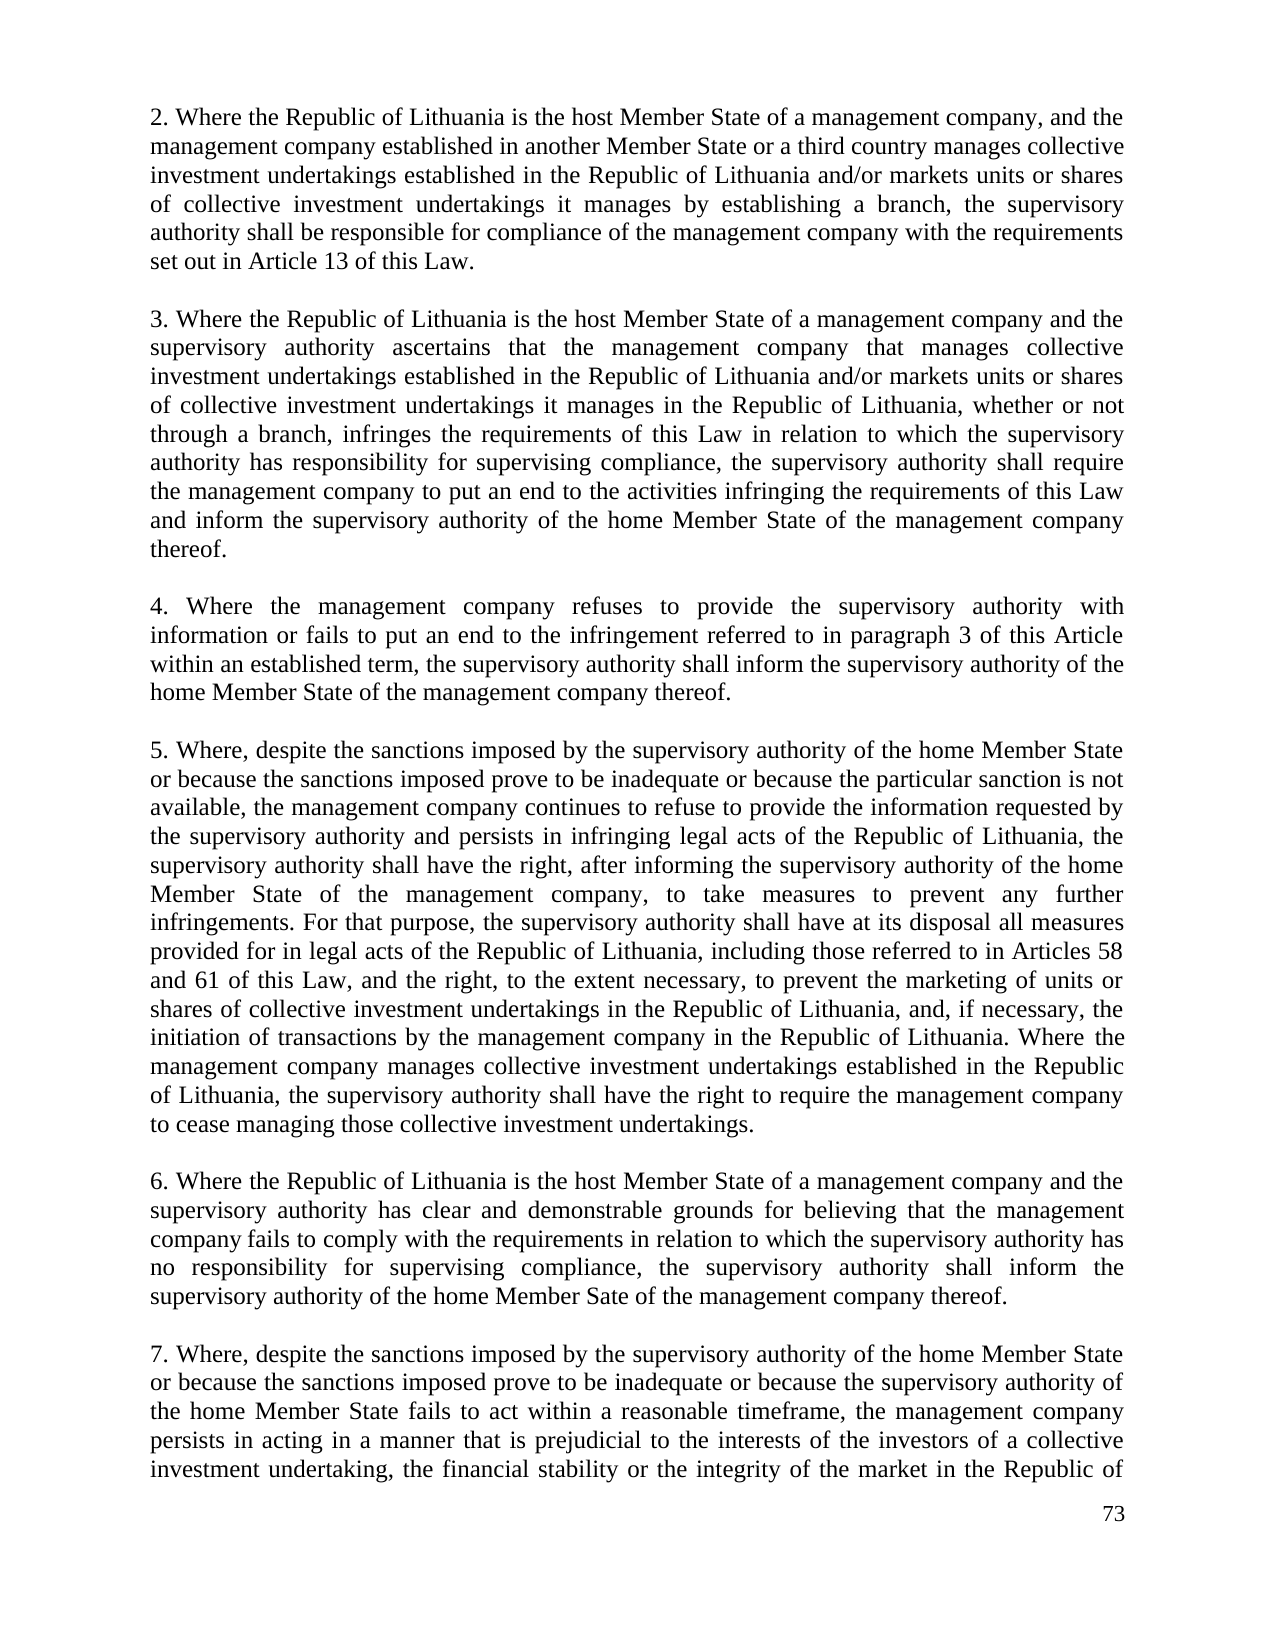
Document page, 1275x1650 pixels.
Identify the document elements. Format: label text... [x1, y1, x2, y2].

text 6. Where the Republic of Lithuania is the host Member State of a management company and the supervisory authority has clear and demonstrable grounds for believing that the management company fails to comply with the requirements in relation to which the supervisory authority has no responsibility for supervising compliance, the supervisory authority shall inform the supervisory authority of the home Member Sate of the management company thereof. [150, 1166, 1125, 1310]
text 5. Where, despite the sanctions imposed by the supervisory authority of the home Member State or because the sanctions imposed prove to be inadequate or because the particular sanction is not available, the management company continues to refuse to provide the information requested by the supervisory authority and persists in infringing legal acts of the Republic of Lithuania, the supervisory authority shall have the right, after informing the supervisory authority of the home Member State of the management company, to take measures to prevent any further infringements. For that purpose, the supervisory authority shall have at its disposal all measures provided for in legal acts of the Republic of Lithuania, including those referred to in Articles 58 and 61 of this Law, and the right, to the extent necessary, to prevent the marketing of units or shares of collective investment undertakings in the Republic of Lithuania, and, if necessary, the initiation of transactions by the management company in the Republic of Lithuania. Where the management company manages collective investment undertakings established in the Republic of Lithuania, the supervisory authority shall have the right to require the management company to cease managing those collective investment undertakings. [150, 735, 1125, 1137]
text 3. Where the Republic of Lithuania is the host Member State of a management company and the supervisory authority ascertains that the management company that manages collective investment undertakings established in the Republic of Lithuania and/or markets units or shares of collective investment undertakings it manages in the Republic of Lithuania, whether or not through a branch, infringes the requirements of this Law in relation to which the supervisory authority has responsibility for supervising compliance, the supervisory authority shall require the management company to put an end to the activities infringing the requirements of this Law and inform the supervisory authority of the home Member State of the management company thereof. [150, 304, 1125, 562]
text 7. Where, despite the sanctions imposed by the supervisory authority of the home Member State or because the sanctions imposed prove to be inadequate or because the supervisory authority of the home Member State fails to act within a reasonable timeframe, the management company persists in acting in a manner that is prejudicial to the interests of the investors of a collective investment undertaking, the financial stability or the integrity of the market in the Republic of [150, 1339, 1125, 1482]
text 2. Where the Republic of Lithuania is the host Member State of a management company, and the management company established in another Member State or a third country manages collective investment undertakings established in the Republic of Lithuania and/or markets units or shares of collective investment undertakings it manages by establishing a branch, the supervisory authority shall be responsible for compliance of the management company with the requirements set out in Article 13 of this Law. [150, 102, 1125, 275]
text 4. Where the management company refuses to provide the supervisory authority with information or fails to put an end to the infringement referred to in paragraph 3 of this Article within an established term, the supervisory authority shall inform the supervisory authority of the home Member State of the management company thereof. [150, 591, 1125, 706]
